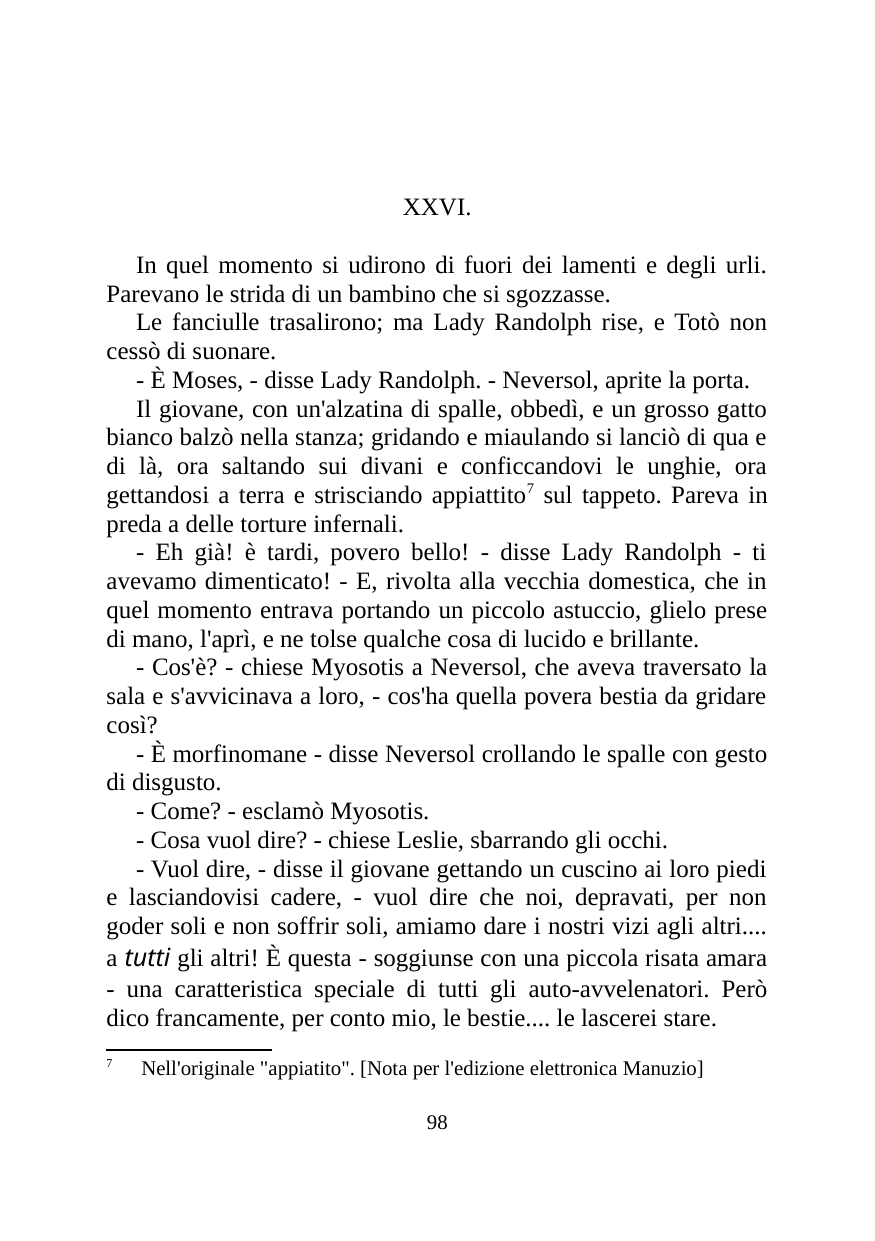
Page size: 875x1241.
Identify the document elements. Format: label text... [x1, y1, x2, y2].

text - Cos'è? - chiese Myosotis a Neversol, che aveva traversato la sala e s'avvicinava a loro, - cos'ha quella povera bestia da gridare così? [106, 652, 768, 739]
text In quel momento si udirono di fuori dei lamenti e degli urli. Parevano le strida di un bambino che si sgozzasse. [106, 250, 768, 307]
text - Cosa vuol dire? - chiese Leslie, sbarrando gli occhi. [106, 825, 768, 854]
text - Come? - esclamò Myosotis. [106, 796, 768, 825]
text Il giovane, con un'alzatina di spalle, obbedì, e un grosso gatto bianco balzò nella stanza; gridando e miaulando si lanciò di qua e di là, ora saltando sui divani e conficcandovi le unghie, ora gettandosi a terra e strisciando appiattito sul tappeto. Pareva in preda a delle torture infernali. [106, 394, 768, 537]
text - Vuol dire, - disse il giovane gettando un cuscino ai loro piedi e lasciandovisi cadere, - vuol dire che noi, depravati, per non goder soli e non soffrir soli, amiamo dare i nostri vizi agli altri.... a tutti gli altri! È questa - soggiunse con una piccola risata amara - una caratteristica speciale di tutti gli auto-avvelenatori. Però dico francamente, per conto mio, le bestie.... le lascerei stare. [106, 854, 768, 1032]
text XXVI. [106, 192, 768, 221]
text Nell'originale "appiatito". [Nota per l'edizione elettronica Manuzio] [106, 1056, 768, 1080]
text - È morfinomane - disse Neversol crollando le spalle con gesto di disgusto. [106, 739, 768, 796]
text - Eh già! è tardi, povero bello! - disse Lady Randolph - ti avevamo dimenticato! - E, rivolta alla vecchia domestica, che in quel momento entrava portando un piccolo astuccio, glielo prese di mano, l'aprì, e ne tolse qualche cosa di lucido e brillante. [106, 537, 768, 652]
text - È Moses, - disse Lady Randolph. - Neversol, aprite la porta. [106, 365, 768, 394]
text Le fanciulle trasalirono; ma Lady Randolph rise, e Totò non cessò di suonare. [106, 307, 768, 365]
